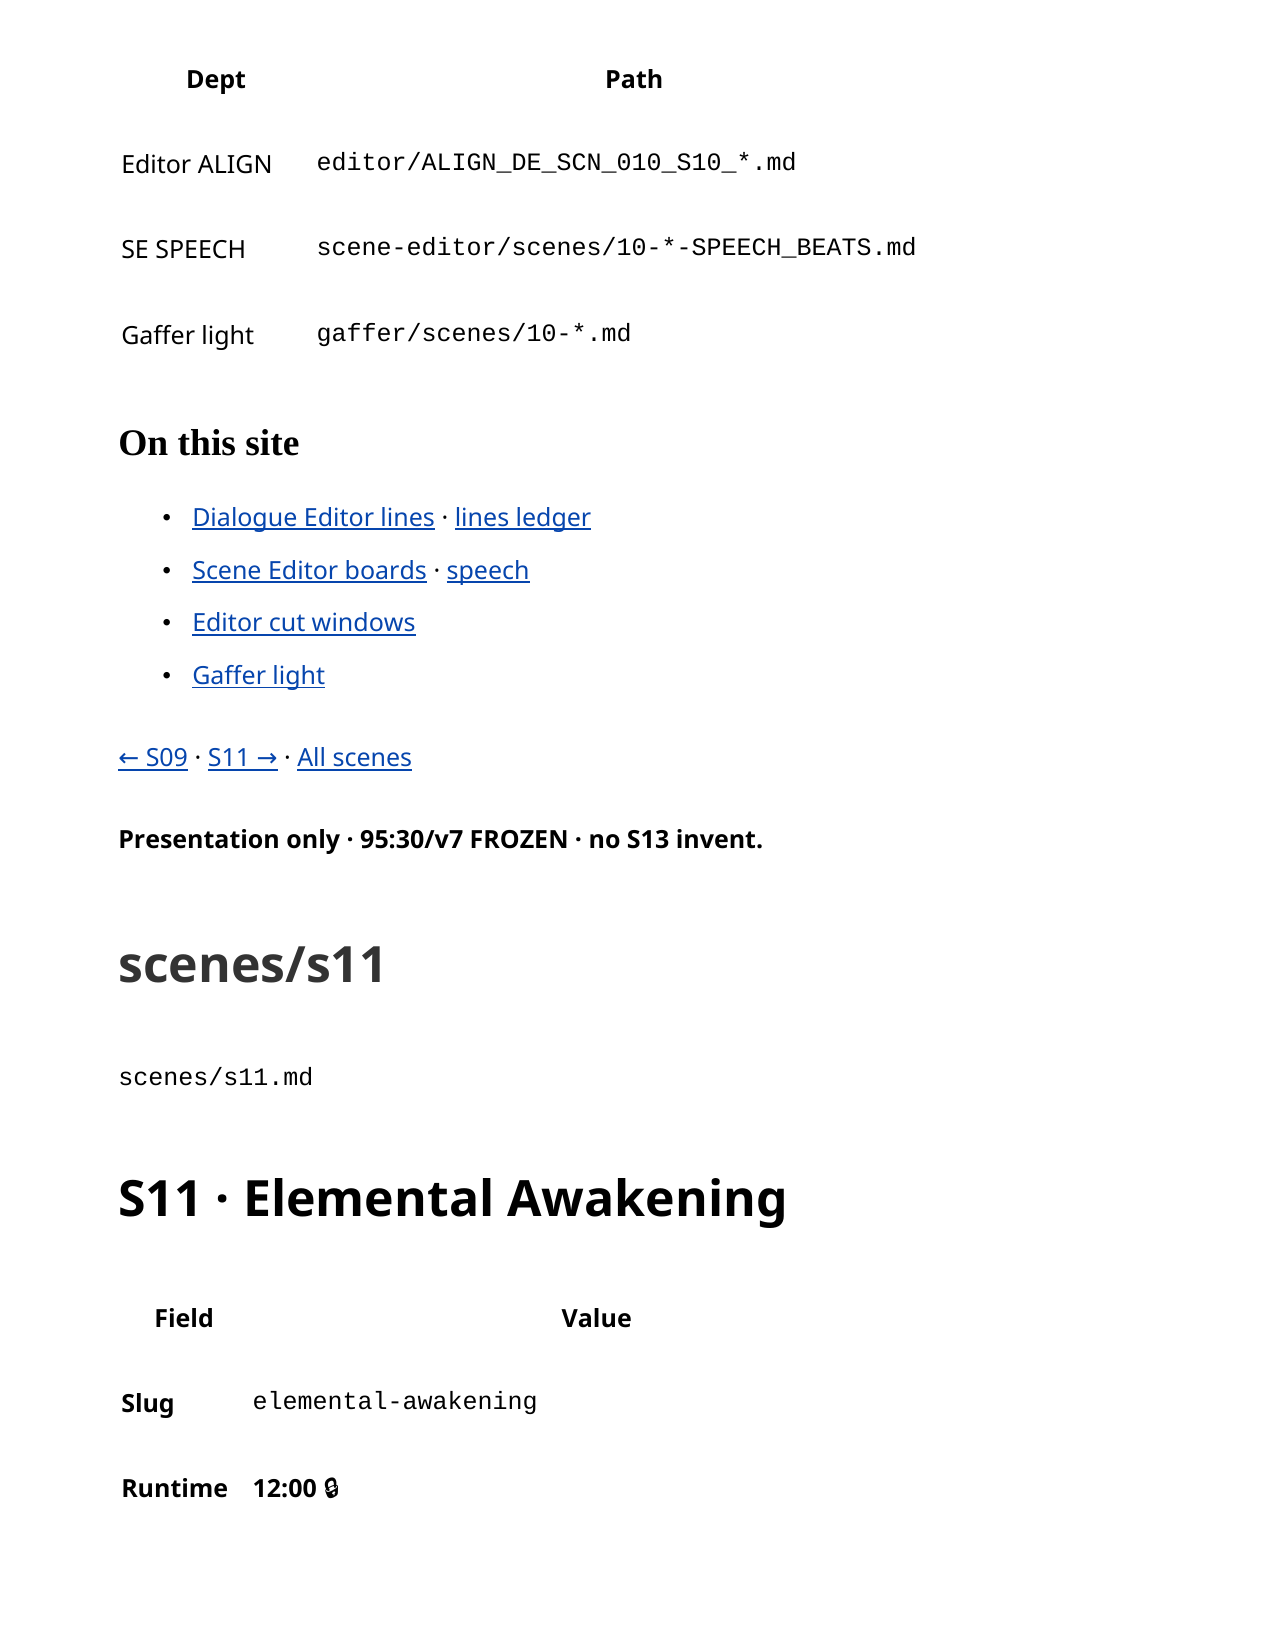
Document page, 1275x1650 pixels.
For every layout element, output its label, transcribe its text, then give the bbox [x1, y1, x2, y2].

subtitle On this site [118, 420, 1216, 463]
table_cell 12:00 🔒 [250, 1468, 943, 1553]
table_cell scene-editor/scenes/10-*-SPEECH_BEATS.md [314, 229, 954, 314]
text Presentation only · 95:30/v7 FROZEN · no S13 invent. [118, 822, 1216, 856]
table_cell editor/ALIGN_DE_SCN_010_S10_*.md [314, 144, 954, 229]
list Dialogue Editor lines · lines ledger [162, 499, 1216, 534]
table_cell Gaffer light [118, 314, 313, 399]
text ← S09 · S11 → · All scenes [118, 740, 1216, 774]
table_cell SE SPEECH [118, 229, 313, 314]
list Editor cut windows [162, 605, 1216, 639]
table_cell elemental-awakening [250, 1383, 943, 1468]
table_cell Editor ALIGN [118, 144, 313, 229]
title scenes/s11 [118, 929, 1216, 997]
table_header Value [250, 1298, 943, 1383]
table_header Field [118, 1298, 249, 1383]
table_header Path [314, 59, 954, 144]
list Gaffer light [162, 658, 1216, 692]
list Scene Editor boards · speech [162, 552, 1216, 586]
table_cell gaffer/scenes/10-*.md [314, 314, 954, 399]
table_cell Slug [118, 1383, 249, 1468]
subtitle S11 · Elemental Awakening [118, 1163, 1216, 1231]
text scenes/s11.md [118, 1064, 1216, 1093]
table_header Dept [118, 59, 313, 144]
table_cell Runtime [118, 1468, 249, 1553]
